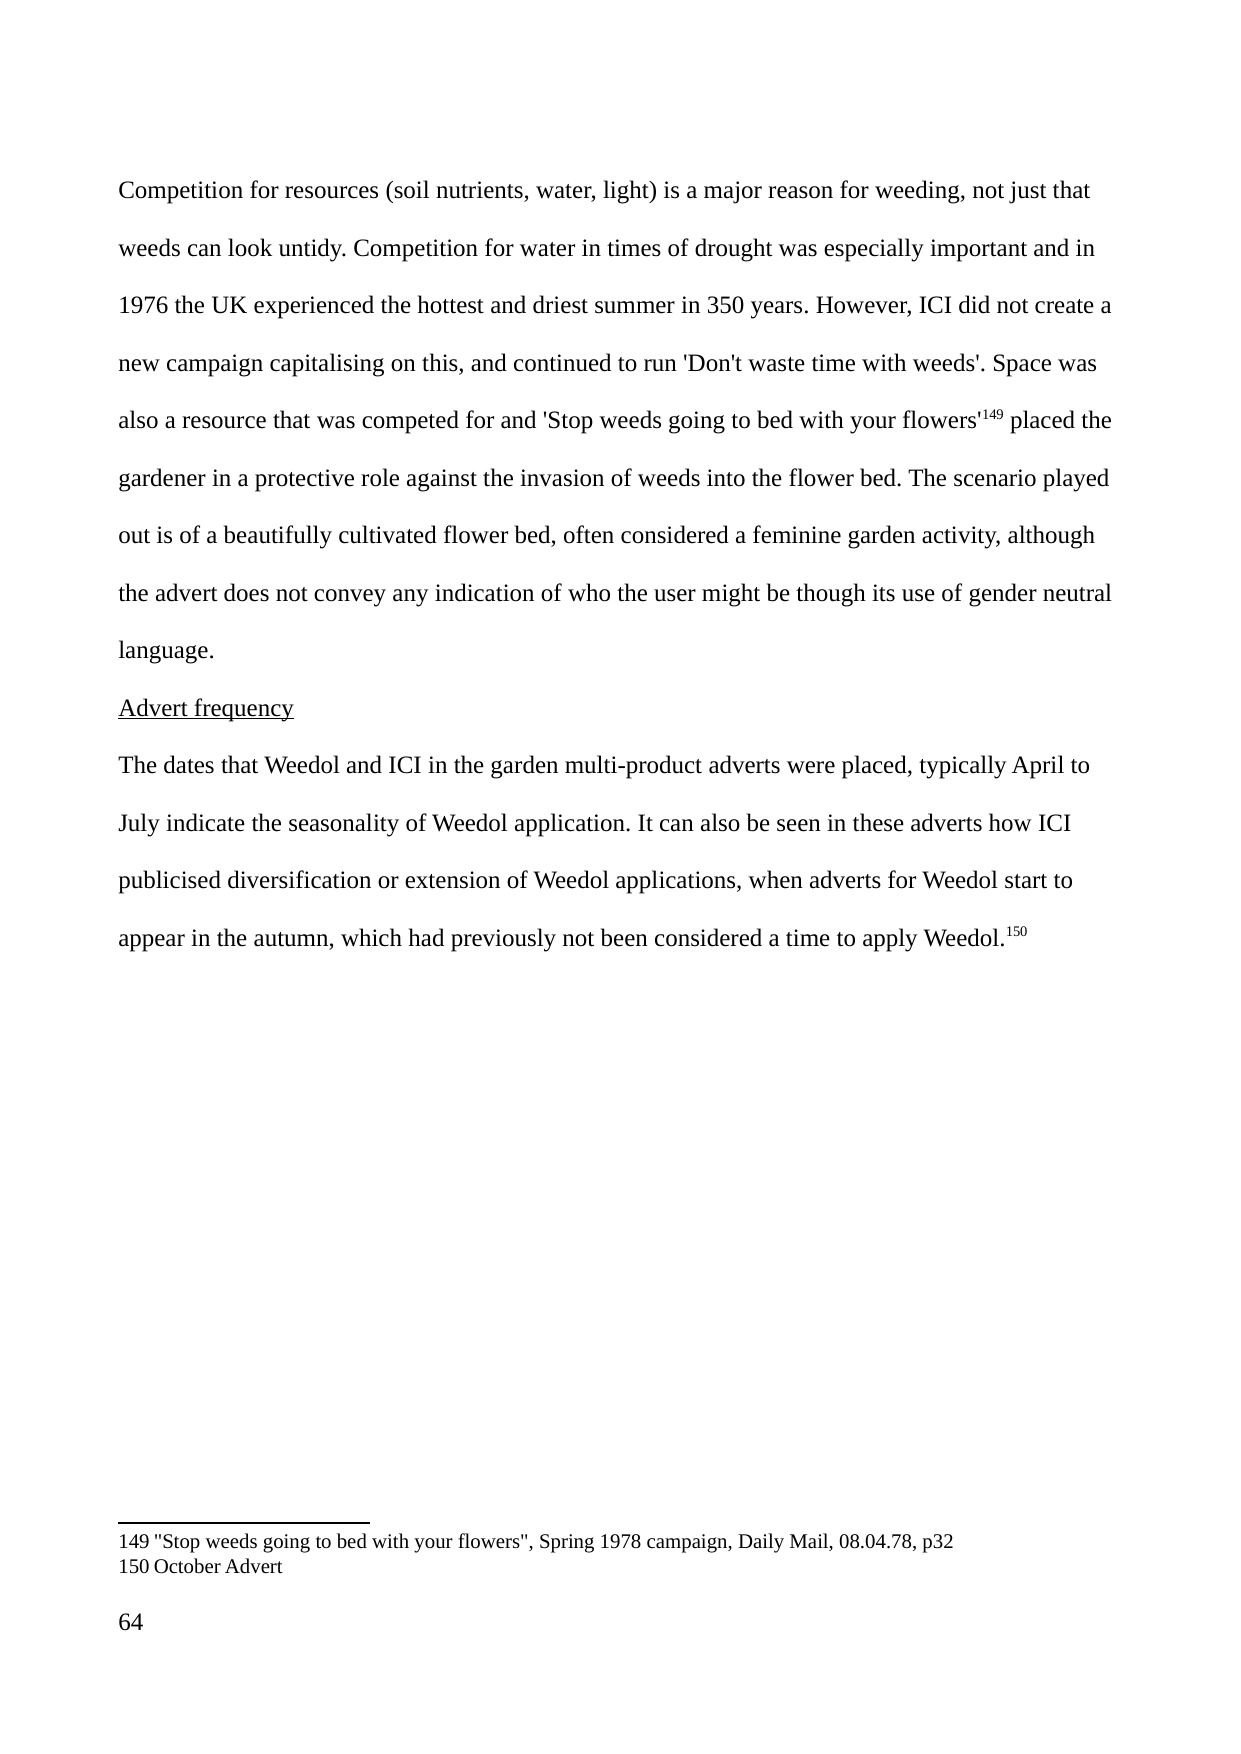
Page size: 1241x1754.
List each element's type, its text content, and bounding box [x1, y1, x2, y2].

text October Advert [118, 1553, 1122, 1578]
text Advert frequency [118, 693, 1122, 722]
text The dates that Weedol and ICI in the garden multi-product adverts were placed, typically April to July indicate the seasonality of Weedol application. It can also be seen in these adverts how ICI publicised diversification or extension of Weedol applications, when adverts for Weedol start to appear in the autumn, which had previously not been considered a time to apply Weedol. [118, 751, 1122, 952]
text "Stop weeds going to bed with your flowers", Spring 1978 campaign, Daily Mail, 08.04.78, p32 [118, 1529, 1122, 1553]
text Competition for resources (soil nutrients, water, light) is a major reason for weeding, not just that weeds can look untidy. Competition for water in times of drought was especially important and in 1976 the UK experienced the hottest and driest summer in 350 years. However, ICI did not create a new campaign capitalising on this, and continued to run 'Don't waste time with weeds'. Space was also a resource that was competed for and 'Stop weeds going to bed with your flowers' placed the gardener in a protective role against the invasion of weeds into the flower bed. The scenario played out is of a beautifully cultivated flower bed, often considered a feminine garden activity, although the advert does not convey any indication of who the user might be though its use of gender neutral language. [118, 176, 1122, 664]
